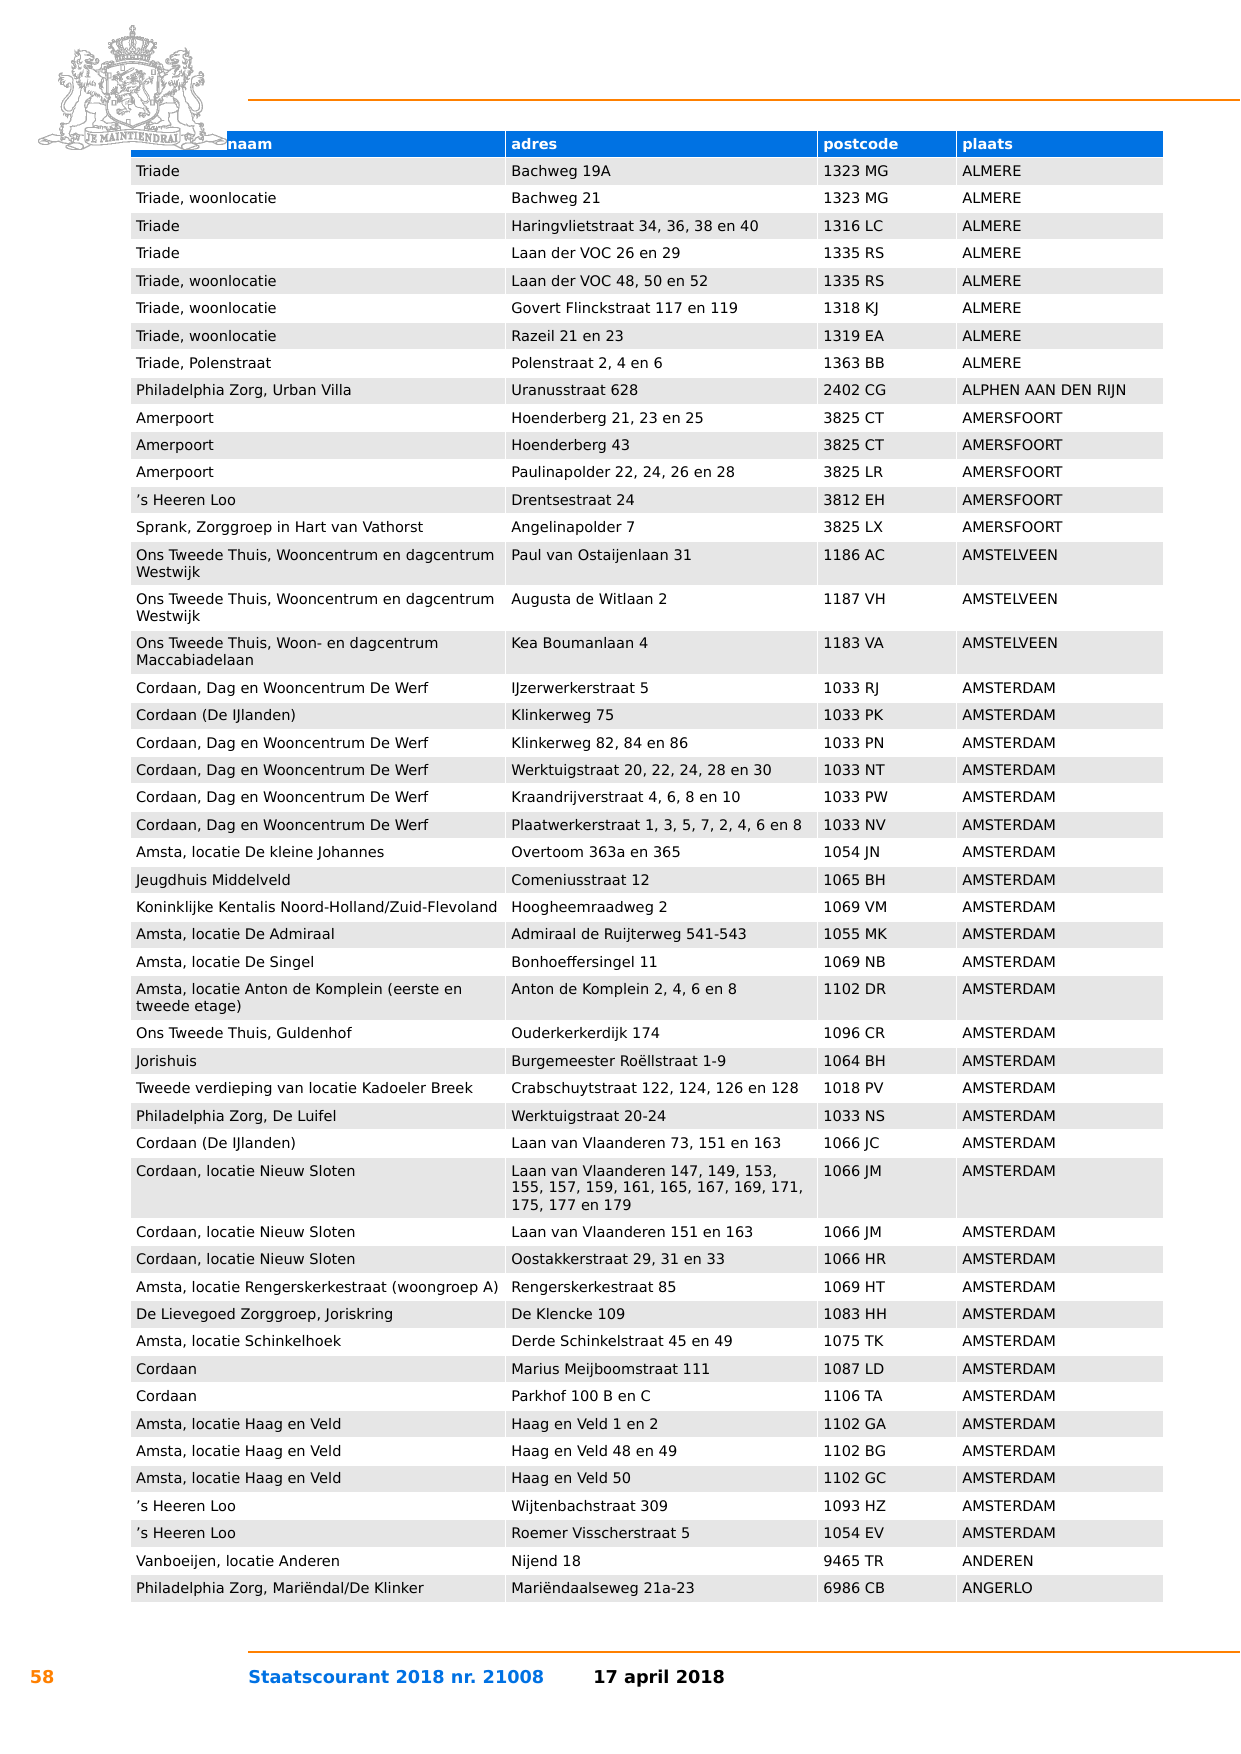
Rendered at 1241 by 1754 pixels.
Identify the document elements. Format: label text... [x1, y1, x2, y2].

table_cell Laan van Vlaanderen 147, 149, 153, 155, 157, 159, 161, 165, 167, 169, 171, 175, 177 en 179 [506, 1158, 817, 1218]
table_cell Laan van Vlaanderen 151 en 163 [506, 1219, 817, 1245]
table_cell Augusta de Witlaan 2 [506, 586, 817, 629]
table_cell AMSTERDAM [957, 976, 1163, 1020]
table_cell Triade, woonlocatie [131, 295, 505, 322]
table_cell ANGERLO [957, 1575, 1163, 1602]
table_cell Razeil 21 en 23 [506, 323, 817, 349]
table_cell 1066 HR [818, 1246, 956, 1273]
table_cell AMERSFOORT [957, 460, 1163, 486]
table_cell Ons Tweede Thuis, Woon- en dagcentrum Maccabiadelaan [131, 631, 505, 674]
table_cell 1106 TA [818, 1384, 956, 1410]
table_cell Amsta, locatie Anton de Komplein (eerste en tweede etage) [131, 976, 505, 1020]
table_cell Cordaan (De IJlanden) [131, 1130, 505, 1157]
table_cell 1093 HZ [818, 1493, 956, 1519]
table_cell AMSTERDAM [957, 1493, 1163, 1519]
table_cell Haringvlietstraat 34, 36, 38 en 40 [506, 213, 817, 239]
table_cell AMSTERDAM [957, 1158, 1163, 1218]
table_cell Amsta, locatie De Singel [131, 949, 505, 975]
table_cell 3825 CT [818, 432, 956, 459]
table_cell Vanboeijen, locatie Anderen [131, 1548, 505, 1574]
table_cell 1102 GC [818, 1466, 956, 1492]
picture [38, 25, 227, 150]
table_cell 1064 BH [818, 1048, 956, 1074]
table_cell AMSTERDAM [957, 1520, 1163, 1547]
table_cell Amerpoort [131, 432, 505, 459]
table_cell Cordaan (De IJlanden) [131, 703, 505, 729]
table_cell Cordaan, Dag en Wooncentrum De Werf [131, 812, 505, 838]
table_cell Rengerskerkestraat 85 [506, 1274, 817, 1300]
table_header naam [131, 131, 505, 157]
table_cell Jorishuis [131, 1048, 505, 1074]
table_cell AMSTERDAM [957, 1466, 1163, 1492]
table_cell ’s Heeren Loo [131, 487, 505, 513]
table_cell 1363 BB [818, 350, 956, 376]
table_cell Cordaan, locatie Nieuw Sloten [131, 1158, 505, 1218]
table_cell Hoenderberg 21, 23 en 25 [506, 405, 817, 431]
table_cell 1066 JC [818, 1130, 956, 1157]
table_cell Ons Tweede Thuis, Guldenhof [131, 1021, 505, 1047]
table_cell Parkhof 100 B en C [506, 1384, 817, 1410]
table_cell AMSTELVEEN [957, 586, 1163, 629]
table_cell AMSTERDAM [957, 1438, 1163, 1464]
table_cell AMSTERDAM [957, 1048, 1163, 1074]
table_cell Klinkerweg 82, 84 en 86 [506, 730, 817, 756]
table_cell Crabschuytstraat 122, 124, 126 en 128 [506, 1076, 817, 1102]
table_cell ALMERE [957, 241, 1163, 267]
table_cell Govert Flinckstraat 117 en 119 [506, 295, 817, 322]
table_cell Amerpoort [131, 405, 505, 431]
table_cell Anton de Komplein 2, 4, 6 en 8 [506, 976, 817, 1020]
table_cell 1183 VA [818, 631, 956, 674]
table_cell Amsta, locatie Rengerskerkestraat (woongroep A) [131, 1274, 505, 1300]
table_cell Admiraal de Ruijterweg 541-543 [506, 922, 817, 948]
table_cell 1033 RJ [818, 675, 956, 701]
table_cell AMSTERDAM [957, 1301, 1163, 1328]
table_cell Kea Boumanlaan 4 [506, 631, 817, 674]
table_cell Cordaan [131, 1384, 505, 1410]
table_cell Triade [131, 158, 505, 185]
table_header adres [506, 131, 817, 157]
table_cell 1335 RS [818, 268, 956, 294]
table_cell 3812 EH [818, 487, 956, 513]
table_cell 1033 NT [818, 757, 956, 783]
table_cell 2402 CG [818, 378, 956, 404]
table_cell Werktuigstraat 20-24 [506, 1103, 817, 1129]
table_cell Haag en Veld 48 en 49 [506, 1438, 817, 1464]
table_cell Roemer Visscherstraat 5 [506, 1520, 817, 1547]
table_cell AMSTERDAM [957, 1246, 1163, 1273]
table_cell Hoenderberg 43 [506, 432, 817, 459]
table_header postcode [818, 131, 956, 157]
table_cell 1323 MG [818, 186, 956, 212]
table_cell Comeniusstraat 12 [506, 867, 817, 893]
table_cell Amsta, locatie Haag en Veld [131, 1438, 505, 1464]
table_cell 9465 TR [818, 1548, 956, 1574]
table_cell 3825 LX [818, 515, 956, 541]
table_cell Triade, woonlocatie [131, 186, 505, 212]
table_cell 3825 LR [818, 460, 956, 486]
table_cell Cordaan [131, 1356, 505, 1382]
table_cell Drentsestraat 24 [506, 487, 817, 513]
table_cell 1102 GA [818, 1411, 956, 1437]
table_cell Cordaan, locatie Nieuw Sloten [131, 1246, 505, 1273]
table_cell Haag en Veld 50 [506, 1466, 817, 1492]
table_cell Mariëndaalseweg 21a-23 [506, 1575, 817, 1602]
table_cell Amsta, locatie Haag en Veld [131, 1411, 505, 1437]
table_cell 1069 NB [818, 949, 956, 975]
table_cell 1033 NV [818, 812, 956, 838]
table_cell AMSTERDAM [957, 1103, 1163, 1129]
table_cell AMSTERDAM [957, 785, 1163, 811]
table_cell ALMERE [957, 186, 1163, 212]
table_cell AMSTERDAM [957, 1130, 1163, 1157]
table_cell 1087 LD [818, 1356, 956, 1382]
table_cell 1033 PN [818, 730, 956, 756]
table_cell 1018 PV [818, 1076, 956, 1102]
table_cell AMSTERDAM [957, 675, 1163, 701]
table_cell ’s Heeren Loo [131, 1493, 505, 1519]
table_cell ALMERE [957, 213, 1163, 239]
table_cell Cordaan, Dag en Wooncentrum De Werf [131, 730, 505, 756]
table_cell Triade [131, 241, 505, 267]
table_cell AMSTERDAM [957, 730, 1163, 756]
table_cell ALMERE [957, 295, 1163, 322]
table_cell 1318 KJ [818, 295, 956, 322]
table_cell Ons Tweede Thuis, Wooncentrum en dagcentrum Westwijk [131, 542, 505, 585]
table_header plaats [957, 131, 1163, 157]
table_cell 1033 NS [818, 1103, 956, 1129]
table_cell 1102 DR [818, 976, 956, 1020]
table_cell AMSTERDAM [957, 839, 1163, 866]
table_cell De Klencke 109 [506, 1301, 817, 1328]
table_cell ANDEREN [957, 1548, 1163, 1574]
table_cell AMSTERDAM [957, 703, 1163, 729]
table_cell AMERSFOORT [957, 515, 1163, 541]
table_cell 1069 HT [818, 1274, 956, 1300]
table_cell Amsta, locatie Haag en Veld [131, 1466, 505, 1492]
table_cell 1033 PW [818, 785, 956, 811]
table_cell Klinkerweg 75 [506, 703, 817, 729]
table_cell Jeugdhuis Middelveld [131, 867, 505, 893]
table_cell Bachweg 21 [506, 186, 817, 212]
table_cell Cordaan, Dag en Wooncentrum De Werf [131, 785, 505, 811]
table_cell AMSTELVEEN [957, 542, 1163, 585]
table_cell 1335 RS [818, 241, 956, 267]
table_cell Amerpoort [131, 460, 505, 486]
table_cell 1316 LC [818, 213, 956, 239]
table_cell Polenstraat 2, 4 en 6 [506, 350, 817, 376]
table_cell Philadelphia Zorg, Mariëndal/De Klinker [131, 1575, 505, 1602]
table_cell ’s Heeren Loo [131, 1520, 505, 1547]
table_cell 1187 VH [818, 586, 956, 629]
table_cell IJzerwerkerstraat 5 [506, 675, 817, 701]
table_cell AMSTERDAM [957, 1021, 1163, 1047]
table_cell AMSTERDAM [957, 757, 1163, 783]
table_cell Amsta, locatie Schinkelhoek [131, 1329, 505, 1355]
table_cell 1186 AC [818, 542, 956, 585]
table_cell Philadelphia Zorg, De Luifel [131, 1103, 505, 1129]
table_cell Koninklijke Kentalis Noord-Holland/Zuid-Flevoland [131, 894, 505, 921]
table_cell AMSTERDAM [957, 1384, 1163, 1410]
table_cell Oostakkerstraat 29, 31 en 33 [506, 1246, 817, 1273]
table_cell AMSTERDAM [957, 1274, 1163, 1300]
table_cell Triade [131, 213, 505, 239]
table_cell AMSTERDAM [957, 867, 1163, 893]
table_cell AMSTERDAM [957, 1356, 1163, 1382]
table_cell Haag en Veld 1 en 2 [506, 1411, 817, 1437]
table_cell Amsta, locatie De kleine Johannes [131, 839, 505, 866]
table_cell 1033 PK [818, 703, 956, 729]
table_cell Bachweg 19A [506, 158, 817, 185]
table_cell Ons Tweede Thuis, Wooncentrum en dagcentrum Westwijk [131, 586, 505, 629]
table_cell Bonhoeffersingel 11 [506, 949, 817, 975]
table_cell Laan van Vlaanderen 73, 151 en 163 [506, 1130, 817, 1157]
table_cell AMSTERDAM [957, 922, 1163, 948]
table_cell Tweede verdieping van locatie Kadoeler Breek [131, 1076, 505, 1102]
table_cell 1054 JN [818, 839, 956, 866]
table_cell AMERSFOORT [957, 405, 1163, 431]
table_cell 1066 JM [818, 1158, 956, 1218]
table_cell 1075 TK [818, 1329, 956, 1355]
table_cell Overtoom 363a en 365 [506, 839, 817, 866]
table_cell Philadelphia Zorg, Urban Villa [131, 378, 505, 404]
table_cell ALMERE [957, 323, 1163, 349]
table_cell ALMERE [957, 158, 1163, 185]
table_cell Marius Meijboomstraat 111 [506, 1356, 817, 1382]
table_cell 1323 MG [818, 158, 956, 185]
table_cell AMERSFOORT [957, 487, 1163, 513]
table_cell 1083 HH [818, 1301, 956, 1328]
table_cell Amsta, locatie De Admiraal [131, 922, 505, 948]
table_cell Paulinapolder 22, 24, 26 en 28 [506, 460, 817, 486]
table_cell Angelinapolder 7 [506, 515, 817, 541]
table_cell Paul van Ostaijenlaan 31 [506, 542, 817, 585]
table_cell Wijtenbachstraat 309 [506, 1493, 817, 1519]
table_cell AMSTERDAM [957, 1329, 1163, 1355]
table_cell AMSTERDAM [957, 894, 1163, 921]
table_cell Kraandrijverstraat 4, 6, 8 en 10 [506, 785, 817, 811]
table_cell Uranusstraat 628 [506, 378, 817, 404]
table_cell Burgemeester Roëllstraat 1-9 [506, 1048, 817, 1074]
table_cell Triade, woonlocatie [131, 323, 505, 349]
table_cell 6986 CB [818, 1575, 956, 1602]
table_cell Laan der VOC 26 en 29 [506, 241, 817, 267]
table_cell AMSTERDAM [957, 1219, 1163, 1245]
table_cell De Lievegoed Zorggroep, Joriskring [131, 1301, 505, 1328]
table_cell AMERSFOORT [957, 432, 1163, 459]
table_cell ALMERE [957, 350, 1163, 376]
table_cell AMSTERDAM [957, 1076, 1163, 1102]
table_cell AMSTERDAM [957, 949, 1163, 975]
table_cell ALMERE [957, 268, 1163, 294]
table_cell Derde Schinkelstraat 45 en 49 [506, 1329, 817, 1355]
table_cell 3825 CT [818, 405, 956, 431]
table_cell 1065 BH [818, 867, 956, 893]
table_cell 1102 BG [818, 1438, 956, 1464]
table_cell Sprank, Zorggroep in Hart van Vathorst [131, 515, 505, 541]
table_cell Hoogheemraadweg 2 [506, 894, 817, 921]
table_cell AMSTELVEEN [957, 631, 1163, 674]
table_cell ALPHEN AAN DEN RIJN [957, 378, 1163, 404]
table_cell Triade, Polenstraat [131, 350, 505, 376]
table_cell 1066 JM [818, 1219, 956, 1245]
table_cell 1069 VM [818, 894, 956, 921]
table_cell 1054 EV [818, 1520, 956, 1547]
table_cell Triade, woonlocatie [131, 268, 505, 294]
table_cell Werktuigstraat 20, 22, 24, 28 en 30 [506, 757, 817, 783]
table_cell 1319 EA [818, 323, 956, 349]
table_cell Plaatwerkerstraat 1, 3, 5, 7, 2, 4, 6 en 8 [506, 812, 817, 838]
table_cell 1055 MK [818, 922, 956, 948]
table_cell Cordaan, Dag en Wooncentrum De Werf [131, 675, 505, 701]
table_cell AMSTERDAM [957, 1411, 1163, 1437]
table_cell Ouderkerkerdijk 174 [506, 1021, 817, 1047]
table_cell Cordaan, Dag en Wooncentrum De Werf [131, 757, 505, 783]
table_cell Laan der VOC 48, 50 en 52 [506, 268, 817, 294]
table_cell Cordaan, locatie Nieuw Sloten [131, 1219, 505, 1245]
table_cell AMSTERDAM [957, 812, 1163, 838]
table_cell 1096 CR [818, 1021, 956, 1047]
table_cell Nijend 18 [506, 1548, 817, 1574]
